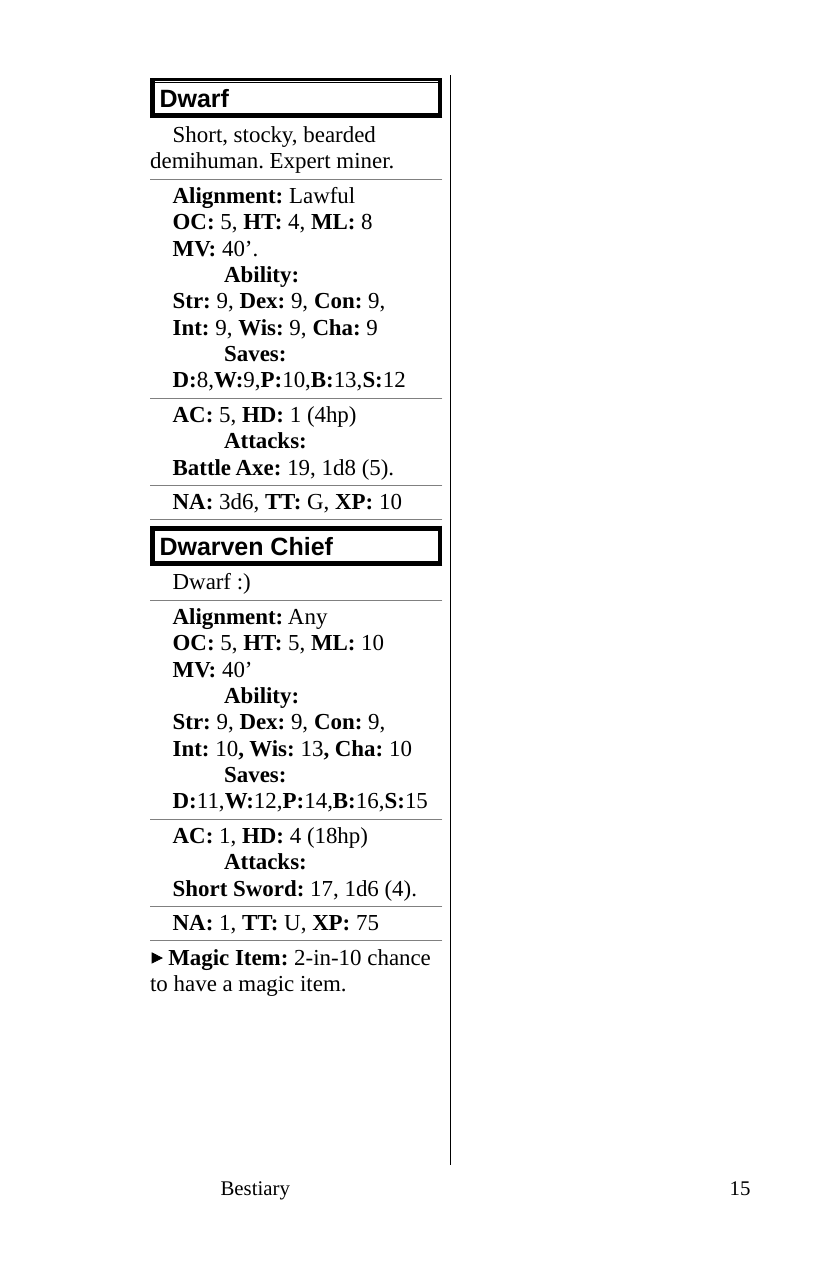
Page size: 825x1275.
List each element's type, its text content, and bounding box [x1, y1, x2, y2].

text Alignment: Any [150, 603, 442, 629]
text D:8,W:9,P:10,B:13,S:12 [150, 366, 442, 393]
text Attacks: [150, 427, 442, 453]
text Attacks: [150, 848, 442, 875]
text Ability: [150, 682, 442, 708]
text Dwarf :) [150, 568, 442, 595]
text Alignment: Lawful [150, 182, 442, 208]
text Battle Axe: 19, 1d8 (5). [150, 453, 442, 480]
text Int: 10, Wis: 13, Cha: 10 [150, 735, 442, 761]
text Short, stocky, bearded demihuman. Expert miner. [150, 121, 442, 174]
text Str: 9, Dex: 9, Con: 9, [150, 287, 442, 314]
text OC: 5, HT: 5, ML: 10 [150, 629, 442, 656]
list Magic Item: 2-in-10 chance to have a magic item. [150, 944, 442, 996]
text D:11,W:12,P:14,B:16,S:15 [150, 787, 442, 814]
subtitle Dwarven Chief [155, 531, 438, 561]
text Ability: [150, 261, 442, 287]
text NA: 3d6, TT: G, XP: 10 [150, 488, 442, 514]
text AC: 1, HD: 4 (18hp) [150, 822, 442, 848]
text Saves: [150, 761, 442, 787]
subtitle Dwarf [155, 83, 438, 113]
text OC: 5, HT: 4, ML: 8 [150, 208, 442, 234]
text MV: 40’. [150, 234, 442, 261]
text Str: 9, Dex: 9, Con: 9, [150, 708, 442, 735]
text AC: 5, HD: 1 (4hp) [150, 401, 442, 427]
text Short Sword: 17, 1d6 (4). [150, 875, 442, 901]
text MV: 40’ [150, 656, 442, 682]
text Int: 9, Wis: 9, Cha: 9 [150, 314, 442, 340]
text NA: 1, TT: U, XP: 75 [150, 909, 442, 936]
text Saves: [150, 340, 442, 366]
